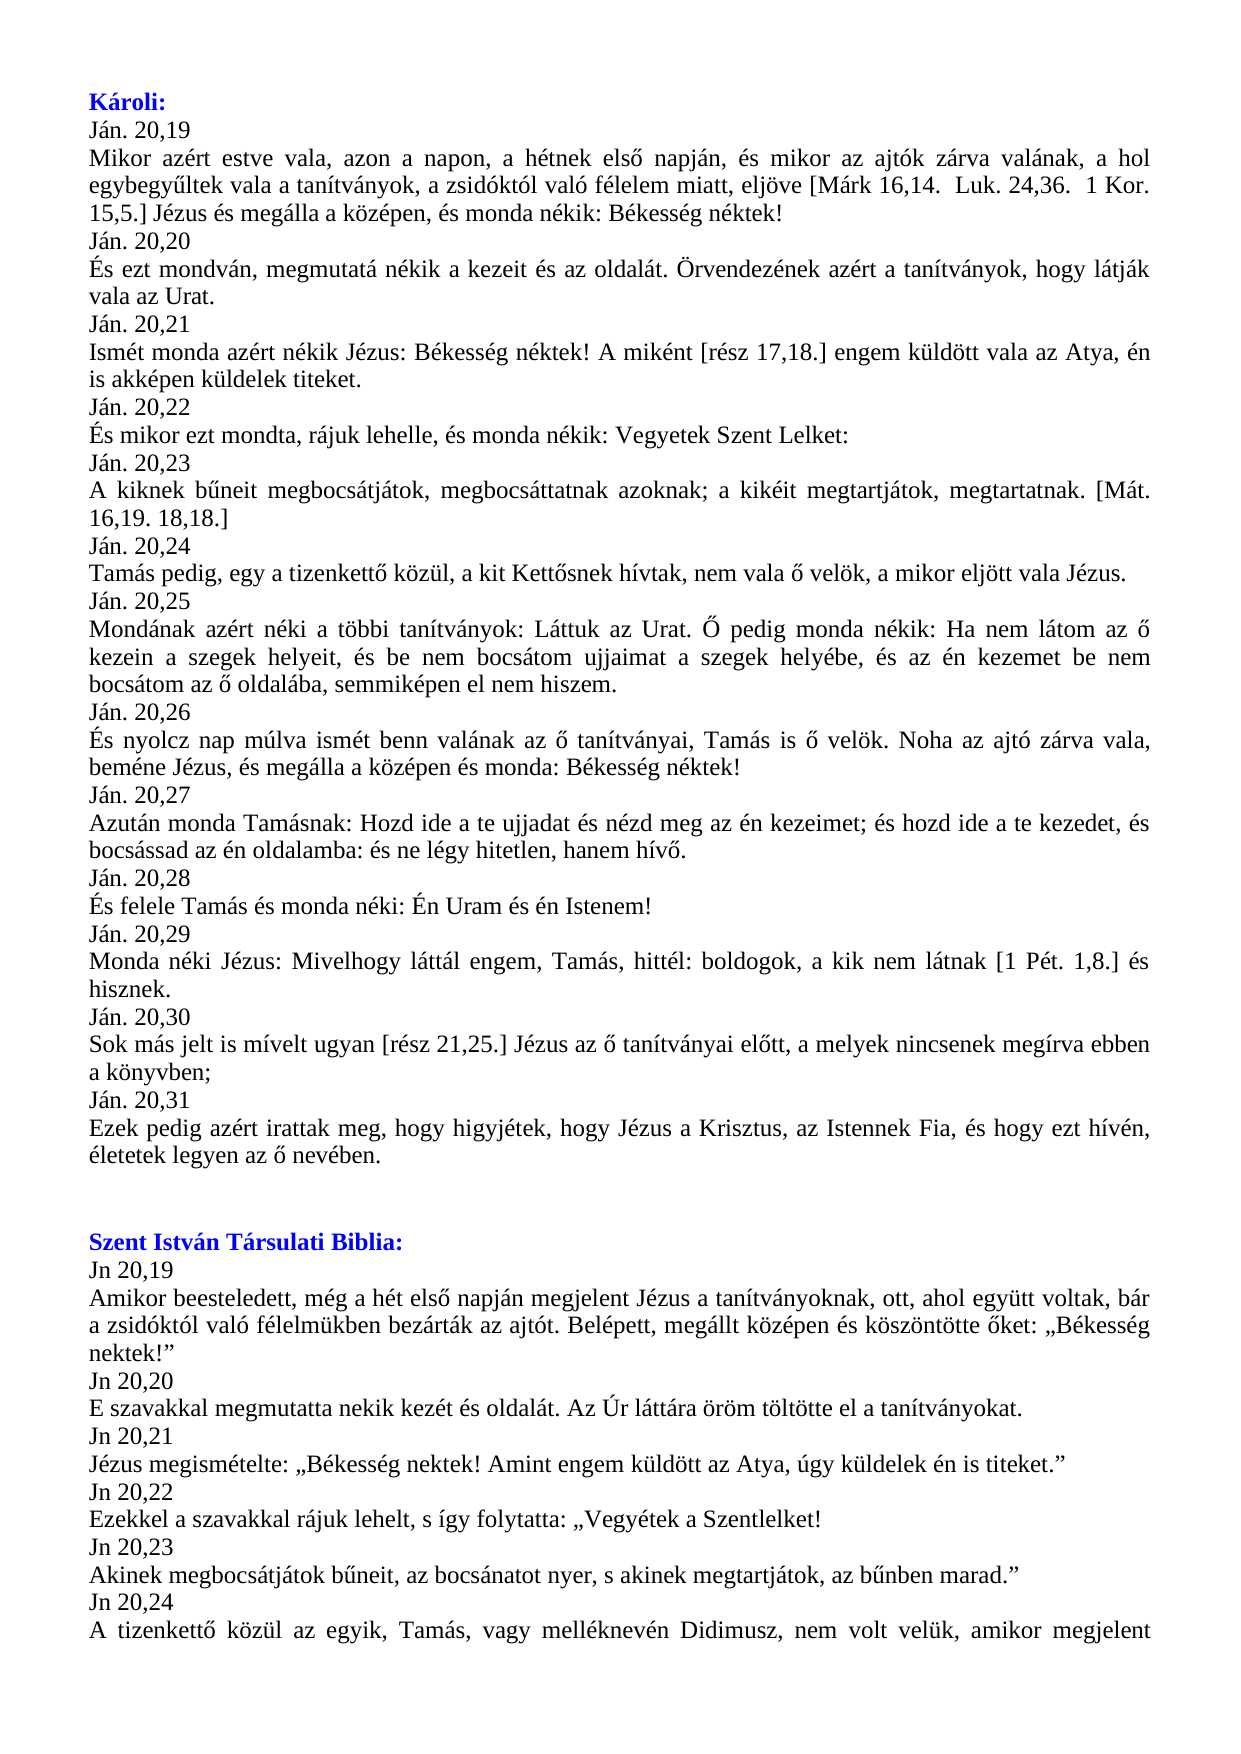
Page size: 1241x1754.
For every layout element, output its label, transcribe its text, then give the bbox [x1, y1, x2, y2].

text Monda néki Jézus: Mivelhogy láttál engem, Tamás, hittél: boldogok, a kik nem látnak [1 Pét. 1,8.] és hisznek. [88, 947, 1152, 1003]
text Sok más jelt is mívelt ugyan [rész 21,25.] Jézus az ő tanítványai előtt, a melyek nincsenek megírva ebben a könyvben; [88, 1031, 1152, 1086]
text Azután monda Tamásnak: Hozd ide a te ujjadat és nézd meg az én kezeimet; és hozd ide a te kezedet, és bocsássad az én oldalamba: és ne légy hitetlen, hanem hívő. [88, 809, 1152, 864]
text Jn 20,24 [88, 1588, 1152, 1616]
text Ján. 20,29 [88, 920, 1152, 947]
text Ján. 20,22 [88, 393, 1152, 421]
text És felele Tamás és monda néki: Én Uram és én Istenem! [88, 892, 1152, 920]
text Szent István Társulati Biblia: [88, 1228, 1152, 1256]
text Ján. 20,30 [88, 1003, 1152, 1031]
text Mondának azért néki a többi tanítványok: Láttuk az Urat. Ő pedig monda nékik: Ha nem látom az ő kezein a szegek helyeit, és be nem bocsátom ujjaimat a szegek helyébe, és az én kezemet be nem bocsátom az ő oldalába, semmiképen el nem hiszem. [88, 615, 1152, 698]
text Jn 20,20 [88, 1367, 1152, 1394]
text Tamás pedig, egy a tizenkettő közül, a kit Kettősnek hívtak, nem vala ő velök, a mikor eljött vala Jézus. [88, 559, 1152, 587]
text És ezt mondván, megmutatá nékik a kezeit és az oldalát. Örvendezének azért a tanítványok, hogy látják vala az Urat. [88, 255, 1152, 310]
text A kiknek bűneit megbocsátjátok, megbocsáttatnak azoknak; a kikéit megtartjátok, megtartatnak. [Mát. 16,19. 18,18.] [88, 476, 1152, 532]
text Ján. 20,21 [88, 310, 1152, 338]
text Jn 20,23 [88, 1533, 1152, 1561]
text Ján. 20,23 [88, 449, 1152, 476]
text Ján. 20,19 [88, 116, 1152, 144]
text És nyolcz nap múlva ismét benn valának az ő tanítványai, Tamás is ő velök. Noha az ajtó zárva vala, beméne Jézus, és megálla a középen és monda: Békesség néktek! [88, 726, 1152, 781]
text Jn 20,21 [88, 1422, 1152, 1450]
text Ezek pedig azért irattak meg, hogy higyjétek, hogy Jézus a Krisztus, az Istennek Fia, és hogy ezt hívén, életetek legyen az ő nevében. [88, 1114, 1152, 1169]
text Mikor azért estve vala, azon a napon, a hétnek első napján, és mikor az ajtók zárva valának, a hol egybegyűltek vala a tanítványok, a zsidóktól való félelem miatt, eljöve [Márk 16,14. Luk. 24,36. 1 Kor. 15,5.] Jézus és megálla a középen, és monda nékik: Békesség néktek! [88, 144, 1152, 227]
text Ján. 20,27 [88, 781, 1152, 809]
text Amikor beesteledett, még a hét első napján megjelent Jézus a tanítványoknak, ott, ahol együtt voltak, bár a zsidóktól való félelmükben bezárták az ajtót. Belépett, megállt középen és köszöntötte őket: „Békesség nektek!” [88, 1284, 1152, 1367]
text Ismét monda azért nékik Jézus: Békesség néktek! A miként [rész 17,18.] engem küldött vala az Atya, én is akképen küldelek titeket. [88, 338, 1152, 393]
text Ján. 20,26 [88, 698, 1152, 726]
text Jn 20,19 [88, 1256, 1152, 1284]
text Ján. 20,31 [88, 1086, 1152, 1114]
text Akinek megbocsátjátok bűneit, az bocsánatot nyer, s akinek megtartjátok, az bűnben marad.” [88, 1561, 1152, 1588]
text Ján. 20,20 [88, 227, 1152, 255]
text És mikor ezt mondta, rájuk lehelle, és monda nékik: Vegyetek Szent Lelket: [88, 421, 1152, 449]
text Ján. 20,24 [88, 532, 1152, 559]
text A tizenkettő közül az egyik, Tamás, vagy melléknevén Didimusz, nem volt velük, amikor megjelent [88, 1616, 1152, 1644]
text Jézus megismételte: „Békesség nektek! Amint engem küldött az Atya, úgy küldelek én is titeket.” [88, 1450, 1152, 1478]
text Károli: [88, 88, 1152, 116]
text Ján. 20,25 [88, 587, 1152, 615]
text Jn 20,22 [88, 1478, 1152, 1505]
text E szavakkal megmutatta nekik kezét és oldalát. Az Úr láttára öröm töltötte el a tanítványokat. [88, 1394, 1152, 1422]
text Ezekkel a szavakkal rájuk lehelt, s így folytatta: „Vegyétek a Szentlelket! [88, 1505, 1152, 1533]
text Ján. 20,28 [88, 864, 1152, 892]
